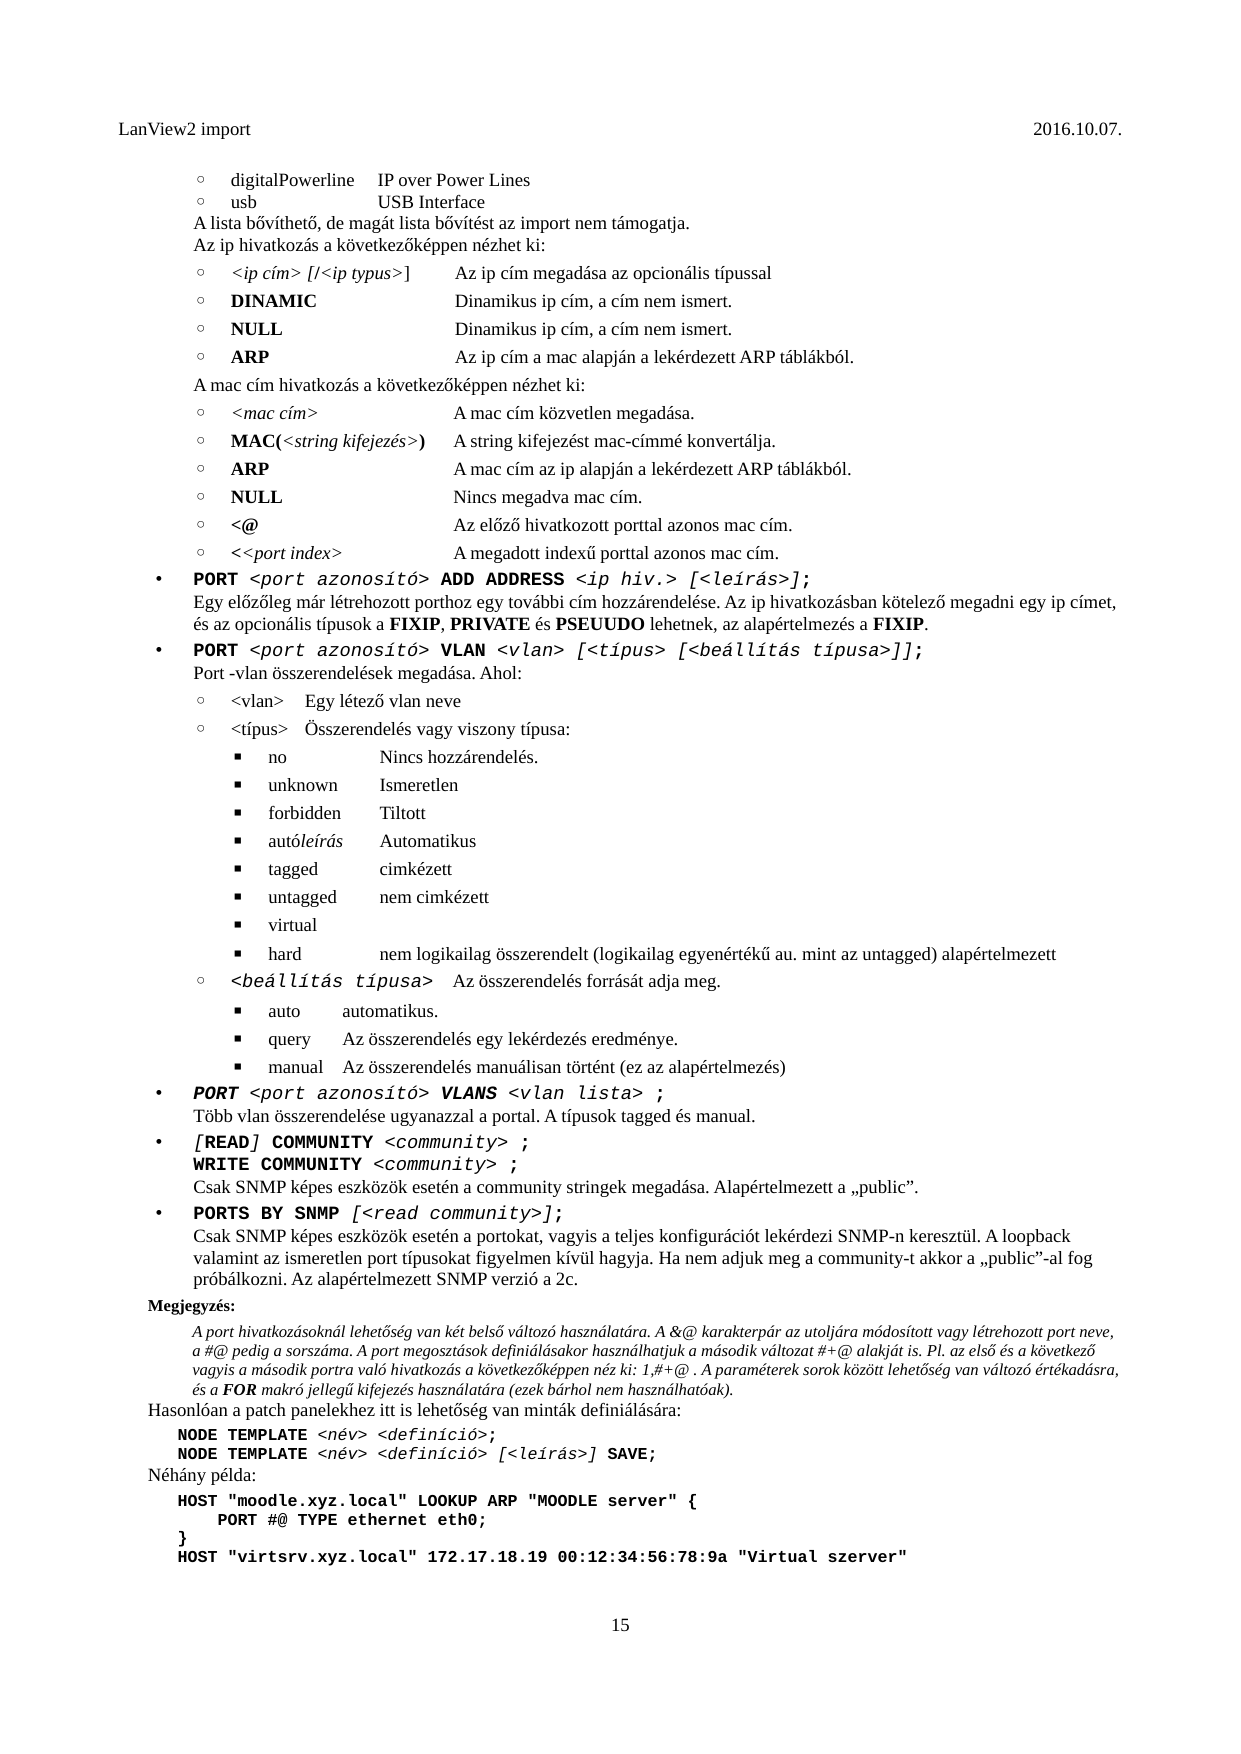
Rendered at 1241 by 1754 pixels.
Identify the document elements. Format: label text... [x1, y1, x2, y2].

list digitalPowerline IP over Power Lines [193, 169, 1122, 191]
list <@ Az előző hivatkozott porttal azonos mac cím. [193, 514, 1122, 536]
list ARP Az ip cím a mac alapján a lekérdezett ARP táblákból. [193, 346, 1122, 367]
text } [177, 1530, 1122, 1549]
text HOST "moodle.xyz.local" LOOKUP ARP "MOODLE server" { [177, 1492, 1122, 1511]
list autóleírás Automatikus [231, 830, 1122, 852]
list usb USB Interface [193, 191, 1122, 212]
text Megjegyzés: [118, 1296, 1122, 1315]
list <vlan> Egy létező vlan neve [193, 690, 1122, 712]
list query Az összerendelés egy lekérdezés eredménye. [231, 1028, 1122, 1049]
list PORT <port azonosító> VLANS <vlan lista> ; Több vlan összerendelése ugyanazzal a portal. A típusok tagged és manual. [156, 1084, 1122, 1127]
list virtual [231, 914, 1122, 936]
list <típus> Összerendelés vagy viszony típusa: [193, 718, 1122, 740]
text NODE TEMPLATE <név> <definíció> [<leírás>] SAVE; [177, 1445, 1122, 1464]
list A lista bővíthető, de magát lista bővítést az import nem támogatja. Az ip hivatkozás a következőképpen nézhet ki: [156, 212, 1122, 255]
list forbidden Tiltott [231, 802, 1122, 824]
list PORTS BY SNMP [<read community>]; Csak SNMP képes eszközök esetén a portokat, vagyis a teljes konfigurációt lekérdezi SNMP-n keresztül. A loopback valamint az ismeretlen port típusokat figyelmen kívül hagyja. Ha nem adjuk meg a community-t akkor a „public”-al fog próbálkozni. Az alapértelmezett SNMP verzió a 2c. [156, 1204, 1122, 1290]
list hard nem logikailag összerendelt (logikailag egyenértékű au. mint az untagged) alapértelmezett [231, 942, 1122, 964]
text Néhány példa: [118, 1464, 1122, 1486]
list no Nincs hozzárendelés. [231, 746, 1122, 768]
list <mac cím> A mac cím közvetlen megadása. [193, 402, 1122, 423]
list unknown Ismeretlen [231, 774, 1122, 796]
list ARP A mac cím az ip alapján a lekérdezett ARP táblákból. [193, 458, 1122, 479]
list <beállítás típusa> Az összerendelés forrását adja meg. [193, 970, 1122, 993]
list PORT <port azonosító> VLAN <vlan> [<típus> [<beállítás típusa>]]; Port -vlan összerendelések megadása. Ahol: [156, 641, 1122, 684]
list PORT <port azonosító> ADD ADDRESS <ip hiv.> [<leírás>]; Egy előzőleg már létrehozott porthoz egy további cím hozzárendelése. Az ip hivatkozásban kötelező megadni egy ip címet, és az opcionális típusok a FIXIP, PRIVATE és PSEUUDO lehetnek, az alapértelmezés a FIXIP. [156, 570, 1122, 634]
list MAC(<string kifejezés>) A string kifejezést mac-címmé konvertálja. [193, 430, 1122, 452]
list DINAMIC Dinamikus ip cím, a cím nem ismert. [193, 290, 1122, 311]
list auto automatikus. [231, 1000, 1122, 1022]
text HOST "virtsrv.xyz.local" 172.17.18.19 00:12:34:56:78:9a "Virtual szerver" [177, 1549, 1122, 1568]
list A mac cím hivatkozás a következőképpen nézhet ki: [156, 374, 1122, 396]
list NULL Dinamikus ip cím, a cím nem ismert. [193, 318, 1122, 339]
text PORT #@ TYPE ethernet eth0; [177, 1511, 1122, 1530]
list manual Az összerendelés manuálisan történt (ez az alapértelmezés) [231, 1056, 1122, 1078]
list [READ] COMMUNITY <community> ; WRITE COMMUNITY <community> ; Csak SNMP képes eszközök esetén a community stringek megadása. Alapértelmezett a „public”. [156, 1133, 1122, 1197]
list tagged cimkézett [231, 858, 1122, 880]
list <<port index> A megadott indexű porttal azonos mac cím. [193, 542, 1122, 564]
list <ip cím> [/<ip typus>] Az ip cím megadása az opcionális típussal [193, 262, 1122, 283]
text NODE TEMPLATE <név> <definíció>; [177, 1427, 1122, 1445]
text A port hivatkozásoknál lehetőség van két belső változó használatára. A &@ karakterpár az utoljára módosított vagy létrehozott port neve, a #@ pedig a sorszáma. A port megosztások definiálásakor használhatjuk a második változat #+@ alakját is. Pl. az első és a következő vagyis a második portra való hivatkozás a következőképpen néz ki: 1,#+@ . A paraméterek sorok között lehetőség van változó értékadásra, és a FOR makró jellegű kifejezés használatára (ezek bárhol nem használhatóak). [192, 1322, 1122, 1398]
list NULL Nincs megadva mac cím. [193, 486, 1122, 508]
text Hasonlóan a patch panelekhez itt is lehetőség van minták definiálására: [118, 1398, 1122, 1420]
list untagged nem cimkézett [231, 886, 1122, 908]
